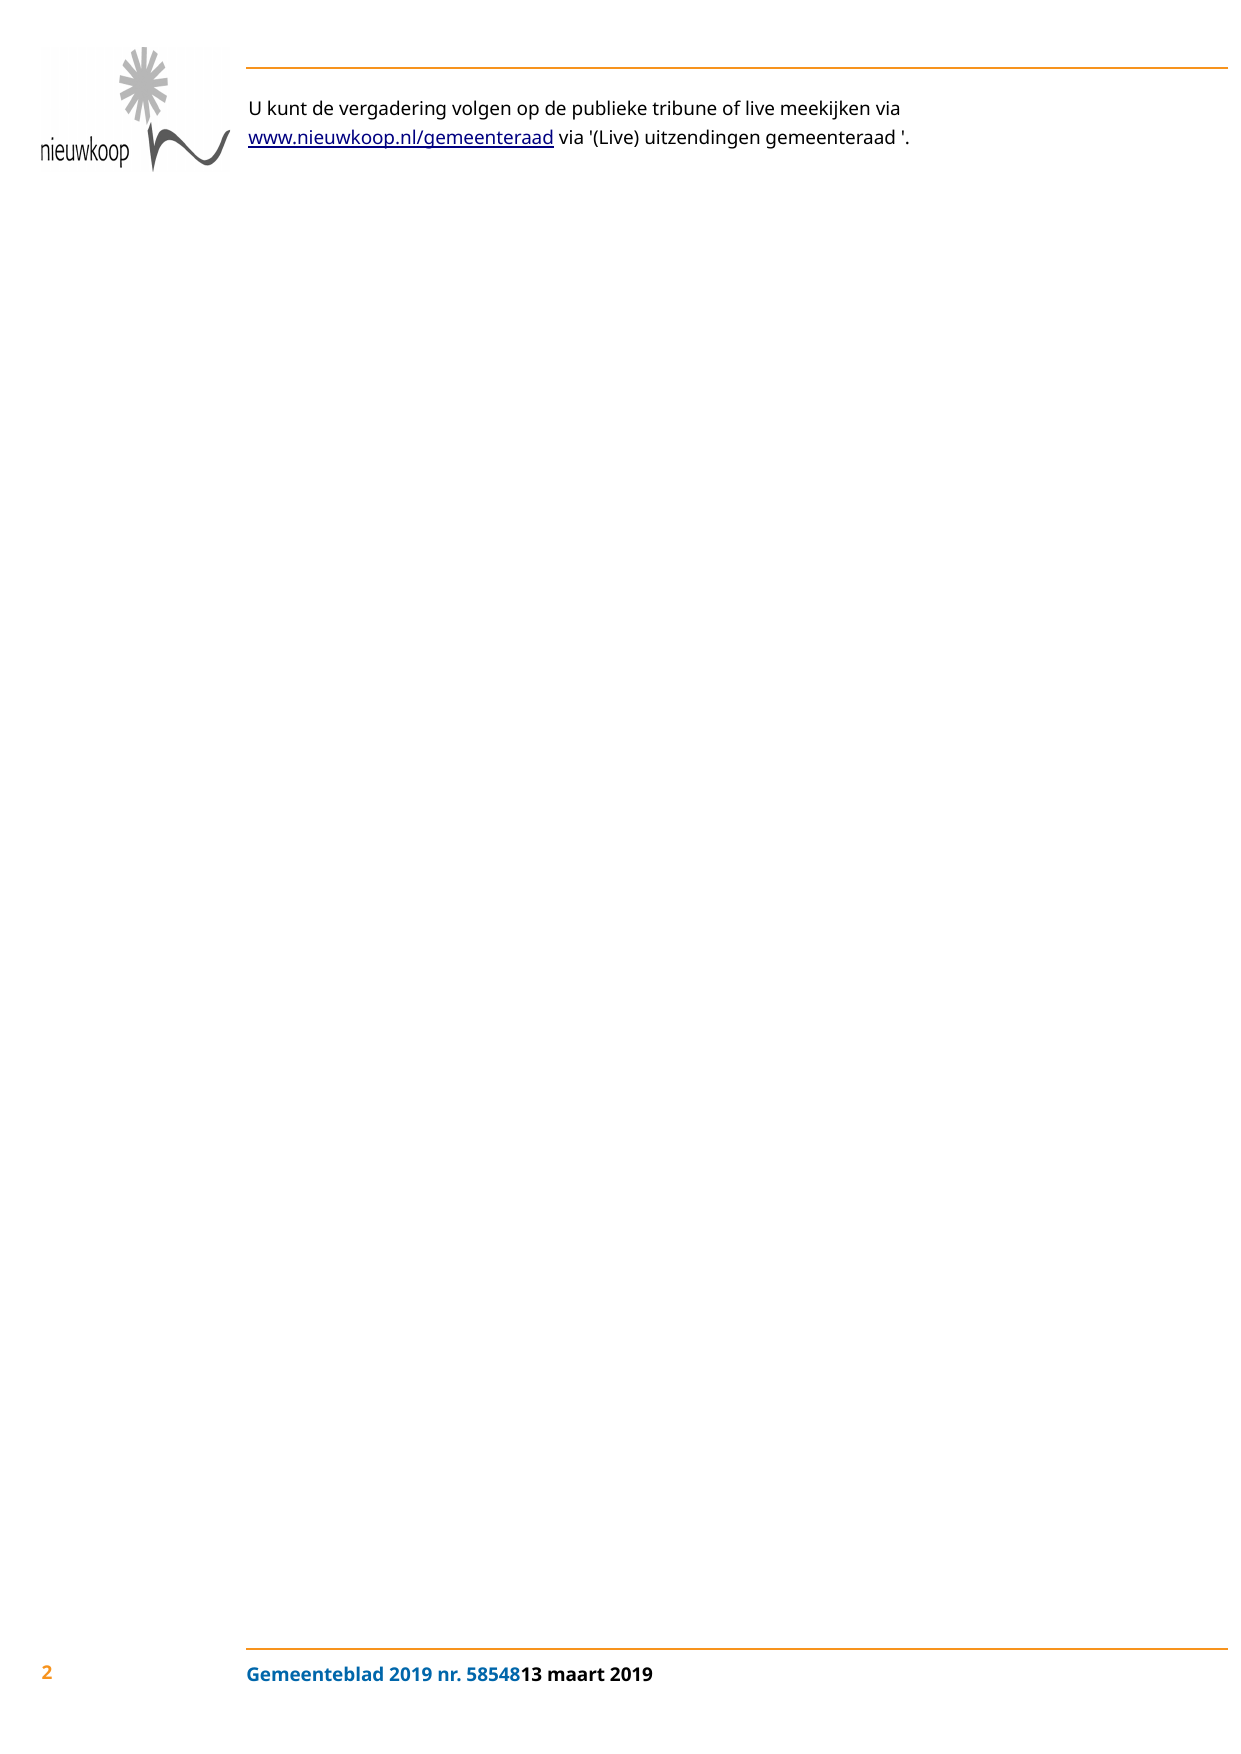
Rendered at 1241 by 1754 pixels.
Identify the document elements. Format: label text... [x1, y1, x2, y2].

picture [41, 47, 231, 172]
text U kunt de vergadering volgen op de publieke tribune of live meekijken via www.nieuwkoop.nl/gemeenteraad via '(Live) uitzendingen gemeenteraad '. [248, 95, 1152, 150]
